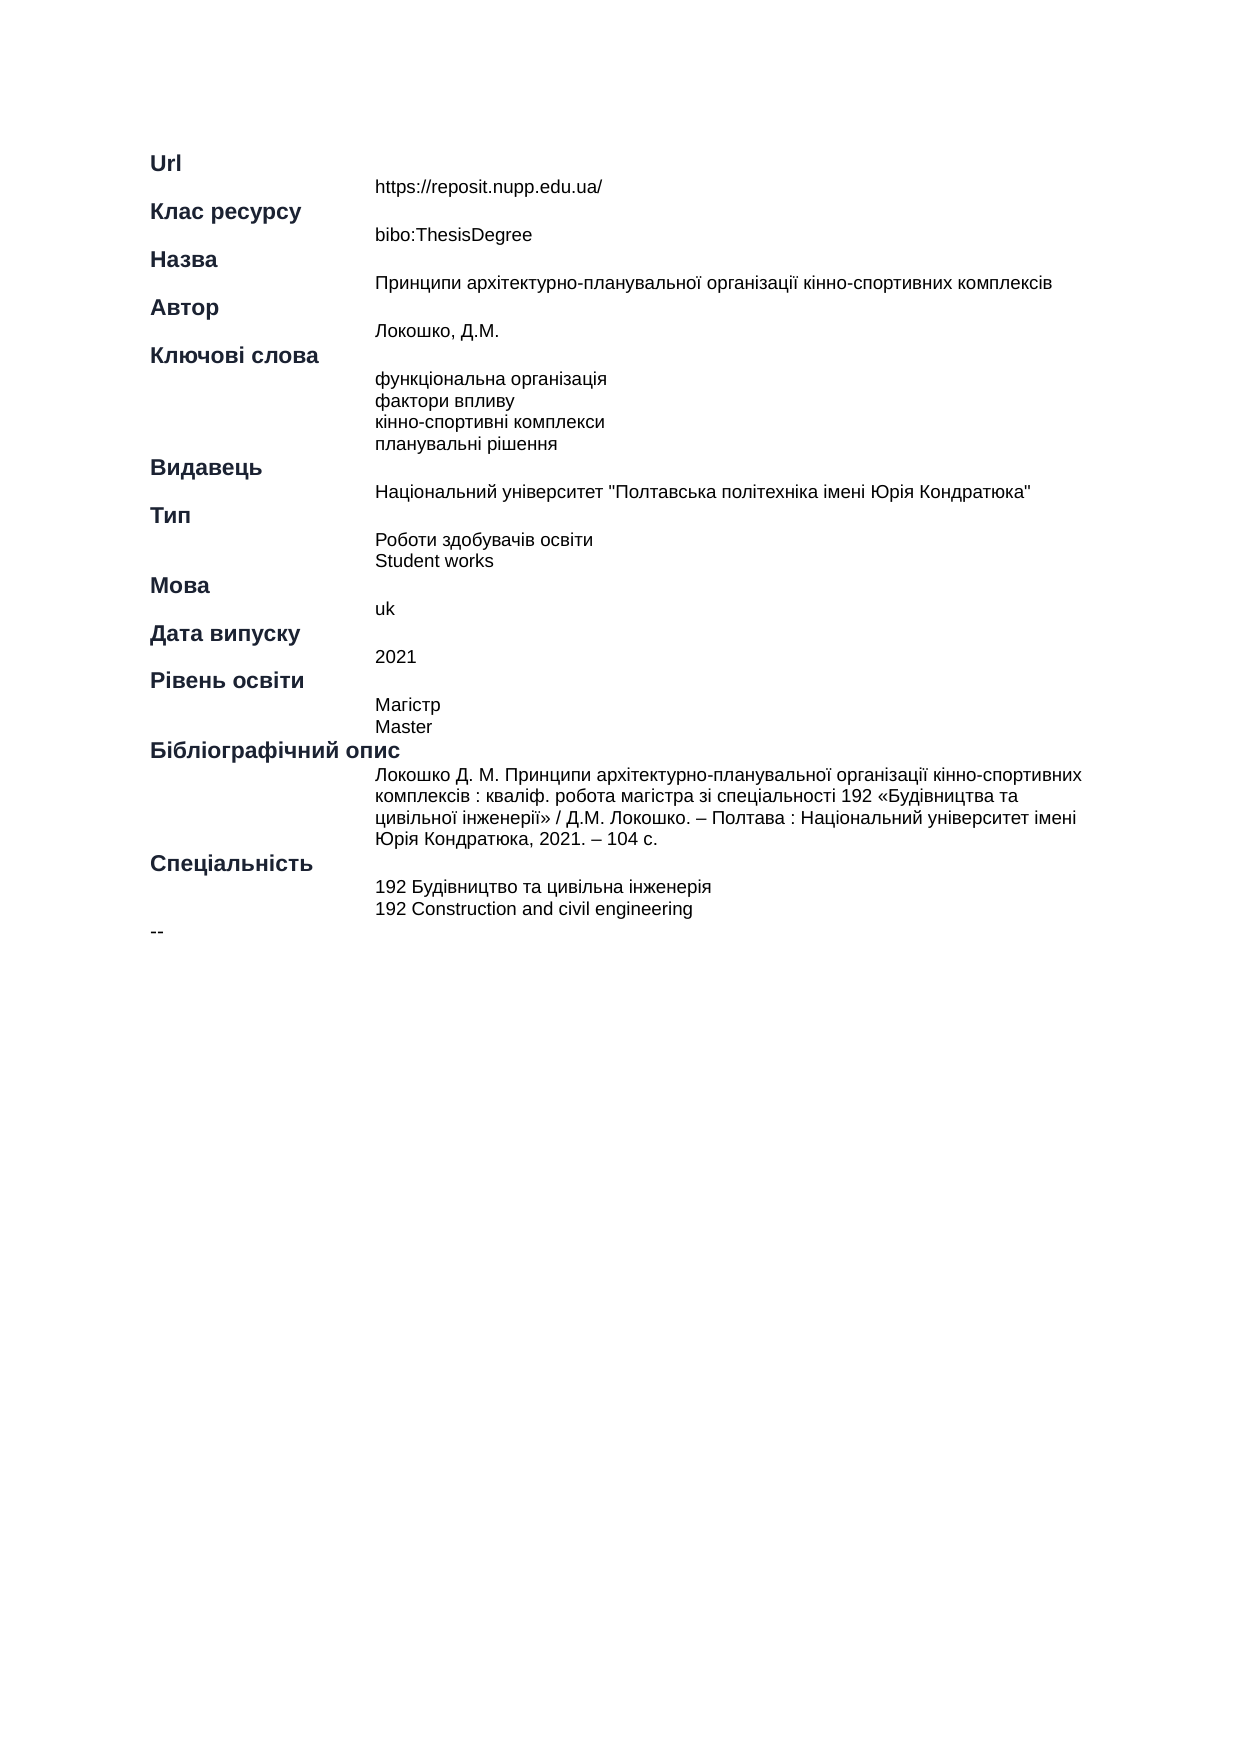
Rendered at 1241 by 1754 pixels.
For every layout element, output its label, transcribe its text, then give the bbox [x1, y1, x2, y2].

text Видавець [150, 454, 1090, 481]
text uk [375, 598, 1090, 619]
text bibo:ThesisDegree [375, 224, 1090, 246]
text Назва [150, 246, 1090, 272]
text Автор [150, 294, 1090, 320]
text Принципи архітектурно-планувальної організації кінно-спортивних комплексів [375, 272, 1090, 294]
text Мова [150, 572, 1090, 598]
text Ключові слова [150, 342, 1090, 368]
text Master [375, 715, 1090, 737]
text Тип [150, 502, 1090, 528]
text Спеціальність [150, 849, 1090, 876]
text Клас ресурсу [150, 198, 1090, 224]
text Національний університет "Полтавська політехніка імені Юрія Кондратюка" [375, 481, 1090, 502]
text 2021 [375, 646, 1090, 667]
text Url [150, 150, 1090, 176]
text функціональна організація [375, 368, 1090, 389]
text Локошко Д. М. Принципи архітектурно-планувальної організації кінно-спортивних комплексів : кваліф. робота магістра зі спеціальності 192 «Будівництва та цивільної інженерії» / Д.М. Локошко. – Полтава : Національний університет імені Юрія Кондратюка, 2021. – 104 с. [375, 763, 1090, 849]
text Локошко, Д.М. [375, 320, 1090, 342]
text Рівень освіти [150, 667, 1090, 694]
text Student works [375, 550, 1090, 572]
text https://reposit.nupp.edu.ua/ [375, 176, 1090, 198]
text Роботи здобувачів освіти [375, 528, 1090, 550]
text Дата випуску [150, 619, 1090, 646]
text планувальні рішення [375, 433, 1090, 454]
text 192 Будівництво та цивільна інженерія [375, 876, 1090, 897]
text фактори впливу [375, 389, 1090, 411]
text Магістр [375, 694, 1090, 715]
text 192 Construction and civil engineering [375, 897, 1090, 919]
text -- [150, 919, 1090, 943]
text кінно-спортивні комплекси [375, 411, 1090, 433]
text Бібліографічний опис [150, 737, 1090, 763]
